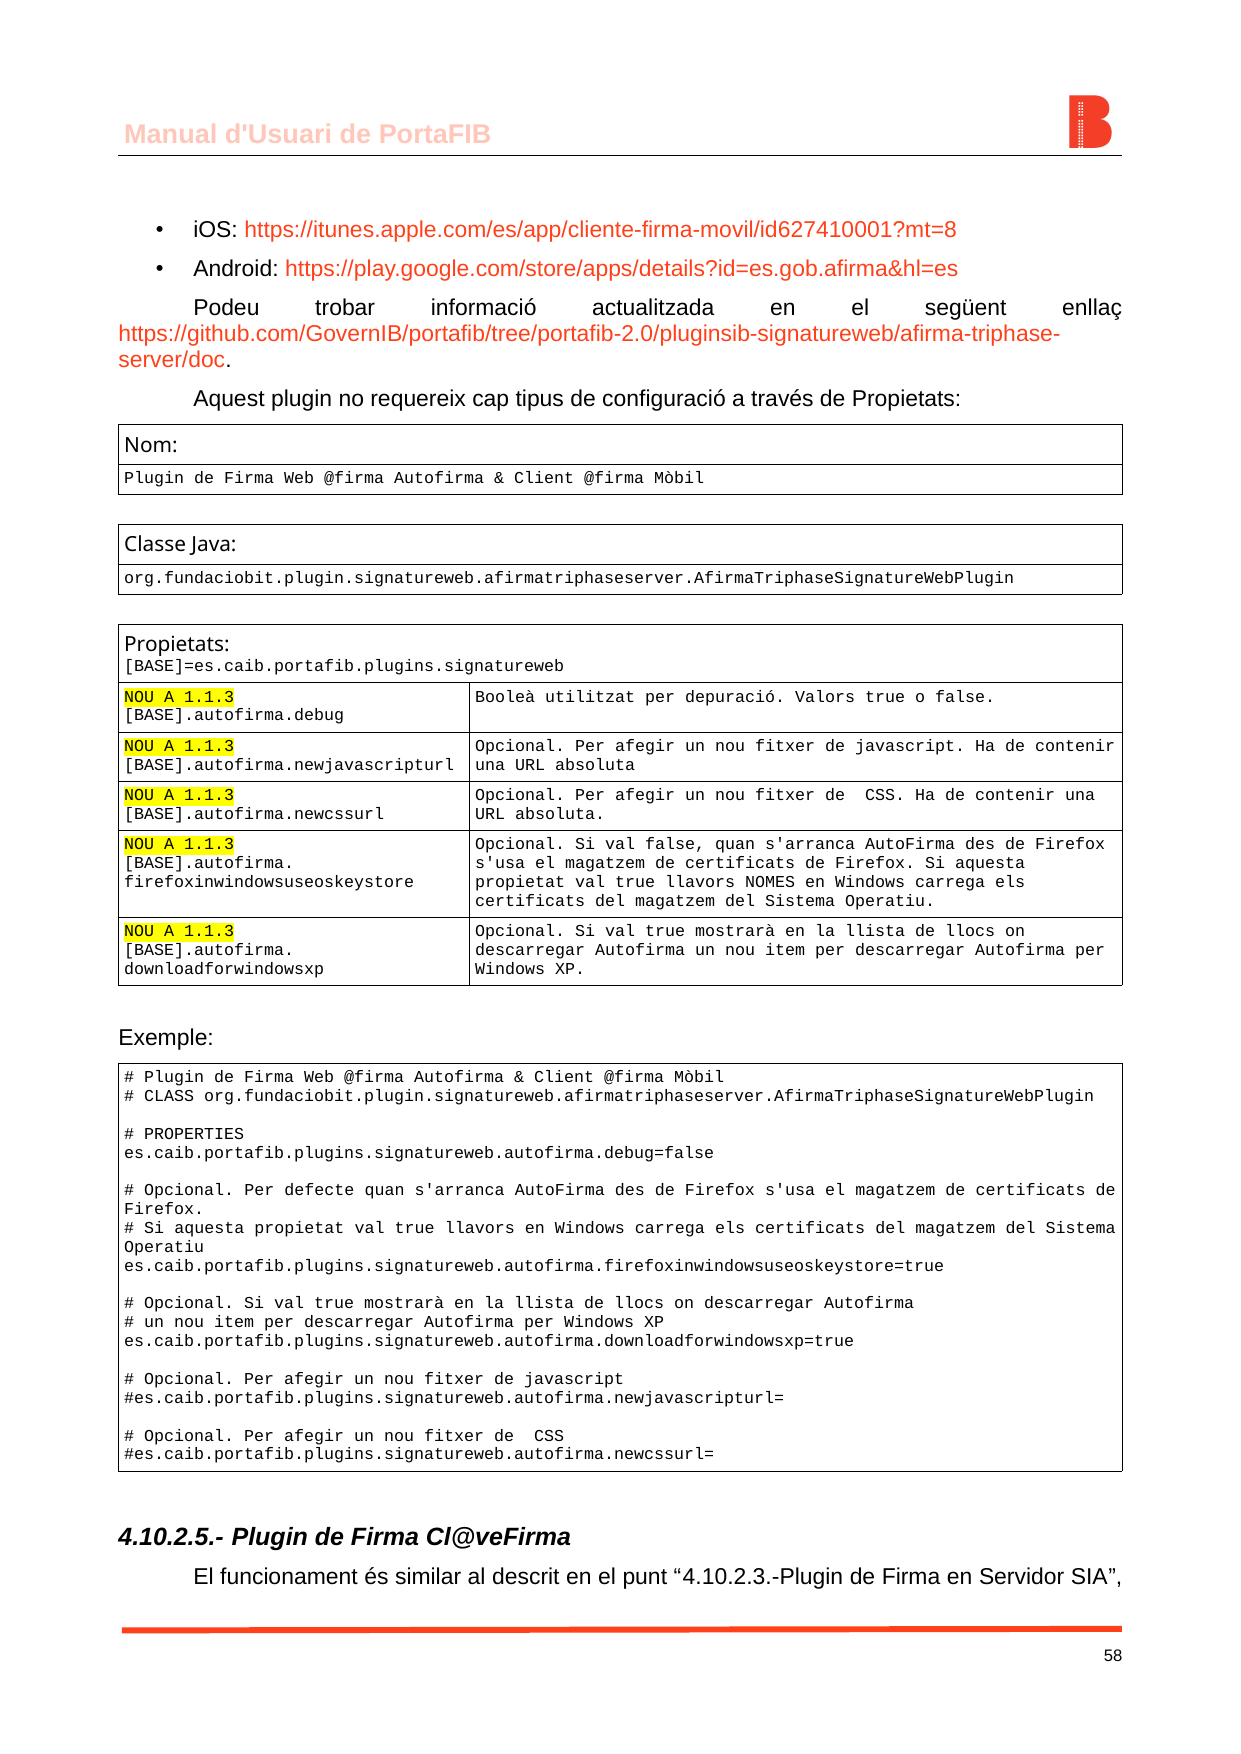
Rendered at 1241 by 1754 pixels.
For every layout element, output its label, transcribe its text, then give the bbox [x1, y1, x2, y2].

table_cell NOU A 1.1.3 [BASE].autofirma.debug [119, 683, 469, 732]
table_cell NOU A 1.1.3 [BASE].autofirma.newcssurl [119, 782, 469, 830]
text El funcionament és similar al descrit en el punt “4.10.2.3.-Plugin de Firma en Servidor SIA”, [118, 1563, 1122, 1589]
table_cell Plugin de Firma Web @firma Autofirma & Client @firma Mòbil [119, 465, 1122, 494]
subtitle Plugin de Firma Cl@veFirma [118, 1522, 1122, 1551]
list iOS: https://itunes.apple.com/es/app/cliente-firma-movil/id627410001?mt=8 [156, 216, 1122, 242]
table_header # Plugin de Firma Web @firma Autofirma & Client @firma Mòbil # CLASS org.fundaciobit.plugin.signatureweb.afirmatriphaseserver.AfirmaTriphaseSignatureWebPlugin # PROPERTIES es.caib.portafib.plugins.signatureweb.autofirma.debug=false # Opcional. Per defecte quan s'arranca AutoFirma des de Firefox s'usa el magatzem de certificats de Firefox. # Si aquesta propietat val true llavors en Windows carrega els certificats del magatzem del Sistema Operatiu es.caib.portafib.plugins.signatureweb.autofirma.firefoxinwindowsuseoskeystore=true # Opcional. Si val true mostrarà en la llista de llocs on descarregar Autofirma # un nou item per descarregar Autofirma per Windows XP es.caib.portafib.plugins.signatureweb.autofirma.downloadforwindowsxp=true # Opcional. Per afegir un nou fitxer de javascript #es.caib.portafib.plugins.signatureweb.autofirma.newjavascripturl= # Opcional. Per afegir un nou fitxer de CSS #es.caib.portafib.plugins.signatureweb.autofirma.newcssurl= [119, 1064, 1122, 1471]
list Android: https://play.google.com/store/apps/details?id=es.gob.afirma&hl=es [156, 254, 1122, 281]
table_header Propietats: [BASE]=es.caib.portafib.plugins.signatureweb [119, 625, 1122, 682]
table_cell Opcional. Per afegir un nou fitxer de javascript. Ha de contenir una URL absoluta [470, 733, 1122, 781]
table_cell Opcional. Si val true mostrarà en la llista de llocs on descarregar Autofirma un nou item per descarregar Autofirma per Windows XP. [470, 918, 1122, 985]
table_cell NOU A 1.1.3 [BASE].autofirma.newjavascripturl [119, 733, 469, 781]
table_cell NOU A 1.1.3 [BASE].autofirma. downloadforwindowsxp [119, 918, 469, 985]
text Exemple: [118, 1024, 1122, 1051]
picture [1063, 94, 1117, 150]
table_header Classe Java: [119, 525, 1122, 564]
table_cell Opcional. Si val false, quan s'arranca AutoFirma des de Firefox s'usa el magatzem de certificats de Firefox. Si aquesta propietat val true llavors NOMES en Windows carrega els certificats del magatzem del Sistema Operatiu. [470, 831, 1122, 917]
table_cell Opcional. Per afegir un nou fitxer de CSS. Ha de contenir una URL absoluta. [470, 782, 1122, 830]
text Podeu trobar informació actualitzada en el següent enllaç https://github.com/GovernIB/portafib/tree/portafib-2.0/pluginsib-signatureweb/afirma-triphase-server/doc. [118, 293, 1122, 372]
table_cell Booleà utilitzat per depuració. Valors true o false. [470, 683, 1122, 732]
text Aquest plugin no requereix cap tipus de configuració a través de Propietats: [118, 385, 1122, 411]
table_cell NOU A 1.1.3 [BASE].autofirma. firefoxinwindowsuseoskeystore [119, 831, 469, 917]
table_header Nom: [119, 425, 1122, 464]
table_cell org.fundaciobit.plugin.signatureweb.afirmatriphaseserver.AfirmaTriphaseSignatureWebPlugin [119, 565, 1122, 594]
